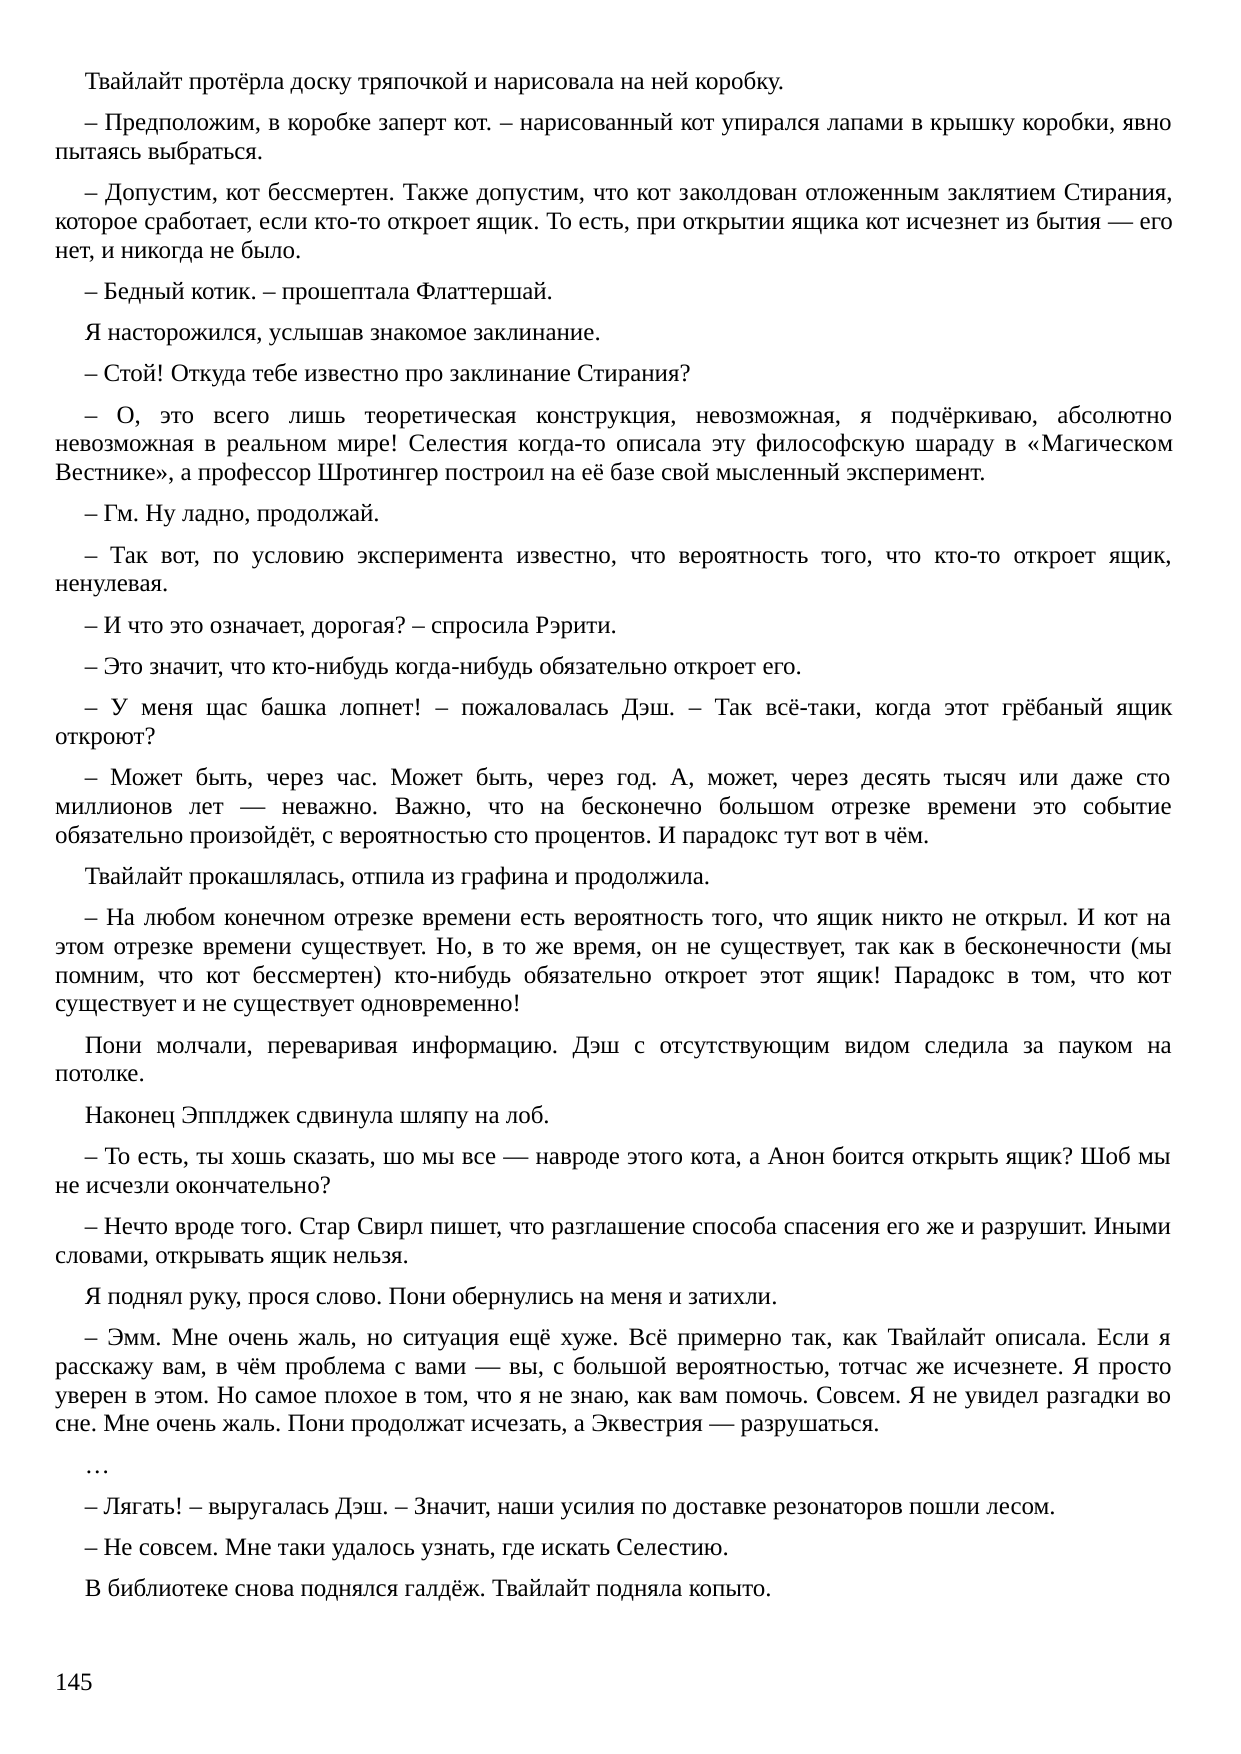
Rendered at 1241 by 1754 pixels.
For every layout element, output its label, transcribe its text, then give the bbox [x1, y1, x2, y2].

text – У меня щас башка лопнет! – пожаловалась Дэш. – Так всё-таки, когда этот грёбаный ящик откроют? [55, 692, 1173, 750]
text – Лягать! – выругалась Дэш. – Значит, наши усилия по доставке резонаторов пошли лесом. [55, 1491, 1173, 1520]
text Твайлайт протёрла доску тряпочкой и нарисовала на ней коробку. [55, 66, 1173, 95]
text Твайлайт прокашлялась, отпила из графина и продолжила. [55, 861, 1173, 890]
text – Бедный котик. – прошептала Флаттершай. [55, 276, 1173, 305]
text Я поднял руку, прося слово. Пони обернулись на меня и затихли. [55, 1281, 1173, 1310]
text Наконец Эпплджек сдвинула шляпу на лоб. [55, 1100, 1173, 1128]
text – Гм. Ну ладно, продолжай. [55, 498, 1173, 527]
text – И что это означает, дорогая? – спросила Рэрити. [55, 610, 1173, 638]
text – На любом конечном отрезке времени есть вероятность того, что ящик никто не открыл. И кот на этом отрезке времени существует. Но, в то же время, он не существует, так как в бесконечности (мы помним, что кот бессмертен) кто-нибудь обязательно откроет этот ящик! Парадокс в том, что кот существует и не существует одновременно! [55, 902, 1173, 1017]
text – Так вот, по условию эксперимента известно, что вероятность того, что кто-то откроет ящик, ненулевая. [55, 540, 1173, 597]
text Пони молчали, переваривая информацию. Дэш с отсутствующим видом следила за пауком на потолке. [55, 1030, 1173, 1087]
text – Стой! Откуда тебе известно про заклинание Стирания? [55, 358, 1173, 387]
text Я насторожился, услышав знакомое заклинание. [55, 317, 1173, 346]
text – Нечто вроде того. Стар Свирл пишет, что разглашение способа спасения его же и разрушит. Иными словами, открывать ящик нельзя. [55, 1211, 1173, 1268]
text – То есть, ты хошь сказать, шо мы все — навроде этого кота, а Анон боится открыть ящик? Шоб мы не исчезли окончательно? [55, 1141, 1173, 1198]
text – О, это всего лишь теоретическая конструкция, невозможная, я подчёркиваю, абсолютно невозможная в реальном мире! Селестия когда-то описала эту философскую шараду в «Магическом Вестнике», а профессор Шротингер построил на её базе свой мысленный эксперимент. [55, 400, 1173, 486]
text – Эмм. Мне очень жаль, но ситуация ещё хуже. Всё примерно так, как Твайлайт описала. Если я расскажу вам, в чём проблема с вами — вы, с большой вероятностью, тотчас же исчезнете. Я просто уверен в этом. Но самое плохое в том, что я не знаю, как вам помочь. Совсем. Я не увидел разгадки во сне. Мне очень жаль. Пони продолжат исчезать, а Эквестрия — разрушаться. [55, 1322, 1173, 1437]
text – Может быть, через час. Может быть, через год. А, может, через десять тысяч или даже сто миллионов лет — неважно. Важно, что на бесконечно большом отрезке времени это событие обязательно произойдёт, с вероятностью сто процентов. И парадокс тут вот в чём. [55, 762, 1173, 848]
text … [55, 1450, 1173, 1478]
text – Допустим, кот бессмертен. Также допустим, что кот заколдован отложенным заклятием Стирания, которое сработает, если кто-то откроет ящик. То есть, при открытии ящика кот исчезнет из бытия — его нет, и никогда не было. [55, 177, 1173, 263]
text – Это значит, что кто-нибудь когда-нибудь обязательно откроет его. [55, 651, 1173, 680]
text – Не совсем. Мне таки удалось узнать, где искать Селестию. [55, 1532, 1173, 1561]
text – Предположим, в коробке заперт кот. – нарисованный кот упирался лапами в крышку коробки, явно пытаясь выбраться. [55, 107, 1173, 165]
text В библиотеке снова поднялся галдёж. Твайлайт подняла копыто. [55, 1573, 1173, 1602]
